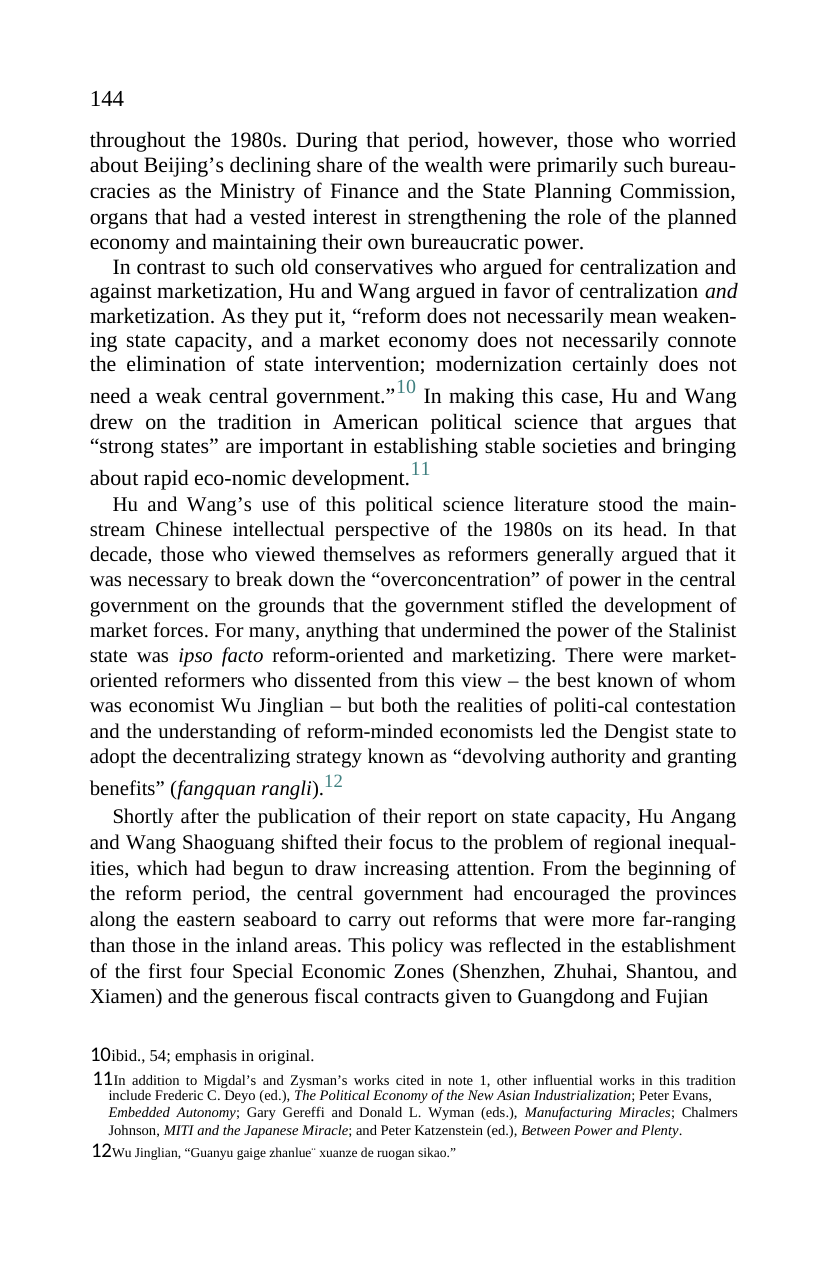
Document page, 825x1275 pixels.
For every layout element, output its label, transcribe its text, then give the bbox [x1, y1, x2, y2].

list ibid., 54; emphasis in original. [90, 1041, 737, 1066]
text Shortly after the publication of their report on state capacity, Hu Angang and Wang Shaoguang shifted their focus to the problem of regional inequal-ities, which had begun to draw increasing attention. From the beginning of the reform period, the central government had encouraged the provinces along the eastern seaboard to carry out reforms that were more far-ranging than those in the inland areas. This policy was reflected in the establishment of the first four Special Economic Zones (Shenzhen, Zhuhai, Shantou, and Xiamen) and the generous fiscal contracts given to Guangdong and Fujian [89, 804, 737, 1008]
text In contrast to such old conservatives who argued for centralization and against marketization, Hu and Wang argued in favor of centralization and marketization. As they put it, “reform does not necessarily mean weaken-ing state capacity, and a market economy does not necessarily connote the elimination of state intervention; modernization certainly does not need a weak central government.”10 In making this case, Hu and Wang drew on the tradition in American political science that argues that “strong states” are important in establishing stable societies and bringing about rapid eco-nomic development.11 [89, 255, 737, 492]
list In addition to Migdal’s and Zysman’s works cited in note 1, other influential works in this tradition include Frederic C. Deyo (ed.), The Political Economy of the New Asian Industrialization; Peter Evans, [92, 1068, 737, 1103]
text throughout the 1980s. During that period, however, those who worried about Beijing’s declining share of the wealth were primarily such bureau-cracies as the Ministry of Finance and the State Planning Commission, organs that had a vested interest in strengthening the role of the planned economy and maintaining their own bureaucratic power. [89, 127, 737, 254]
text Embedded Autonomy; Gary Gereffi and Donald L. Wyman (eds.), Manufacturing Miracles; Chalmers Johnson, MITI and the Japanese Miracle; and Peter Katzenstein (ed.), Between Power and Plenty. [108, 1103, 737, 1139]
text 144 [89, 84, 737, 111]
list Wu Jinglian, “Guanyu gaige zhanlue¨ xuanze de ruogan sikao.” [91, 1141, 737, 1161]
text Hu and Wang’s use of this political science literature stood the main-stream Chinese intellectual perspective of the 1980s on its head. In that decade, those who viewed themselves as reformers generally argued that it was necessary to break down the “overconcentration” of power in the central government on the grounds that the government stifled the development of market forces. For many, anything that undermined the power of the Stalinist state was ipso facto reform-oriented and marketizing. There were market-oriented reformers who dissented from this view – the best known of whom was economist Wu Jinglian – but both the realities of politi-cal contestation and the understanding of reform-minded economists led the Dengist state to adopt the decentralizing strategy known as “devolving authority and granting benefits” (fangquan rangli).12 [89, 492, 737, 802]
